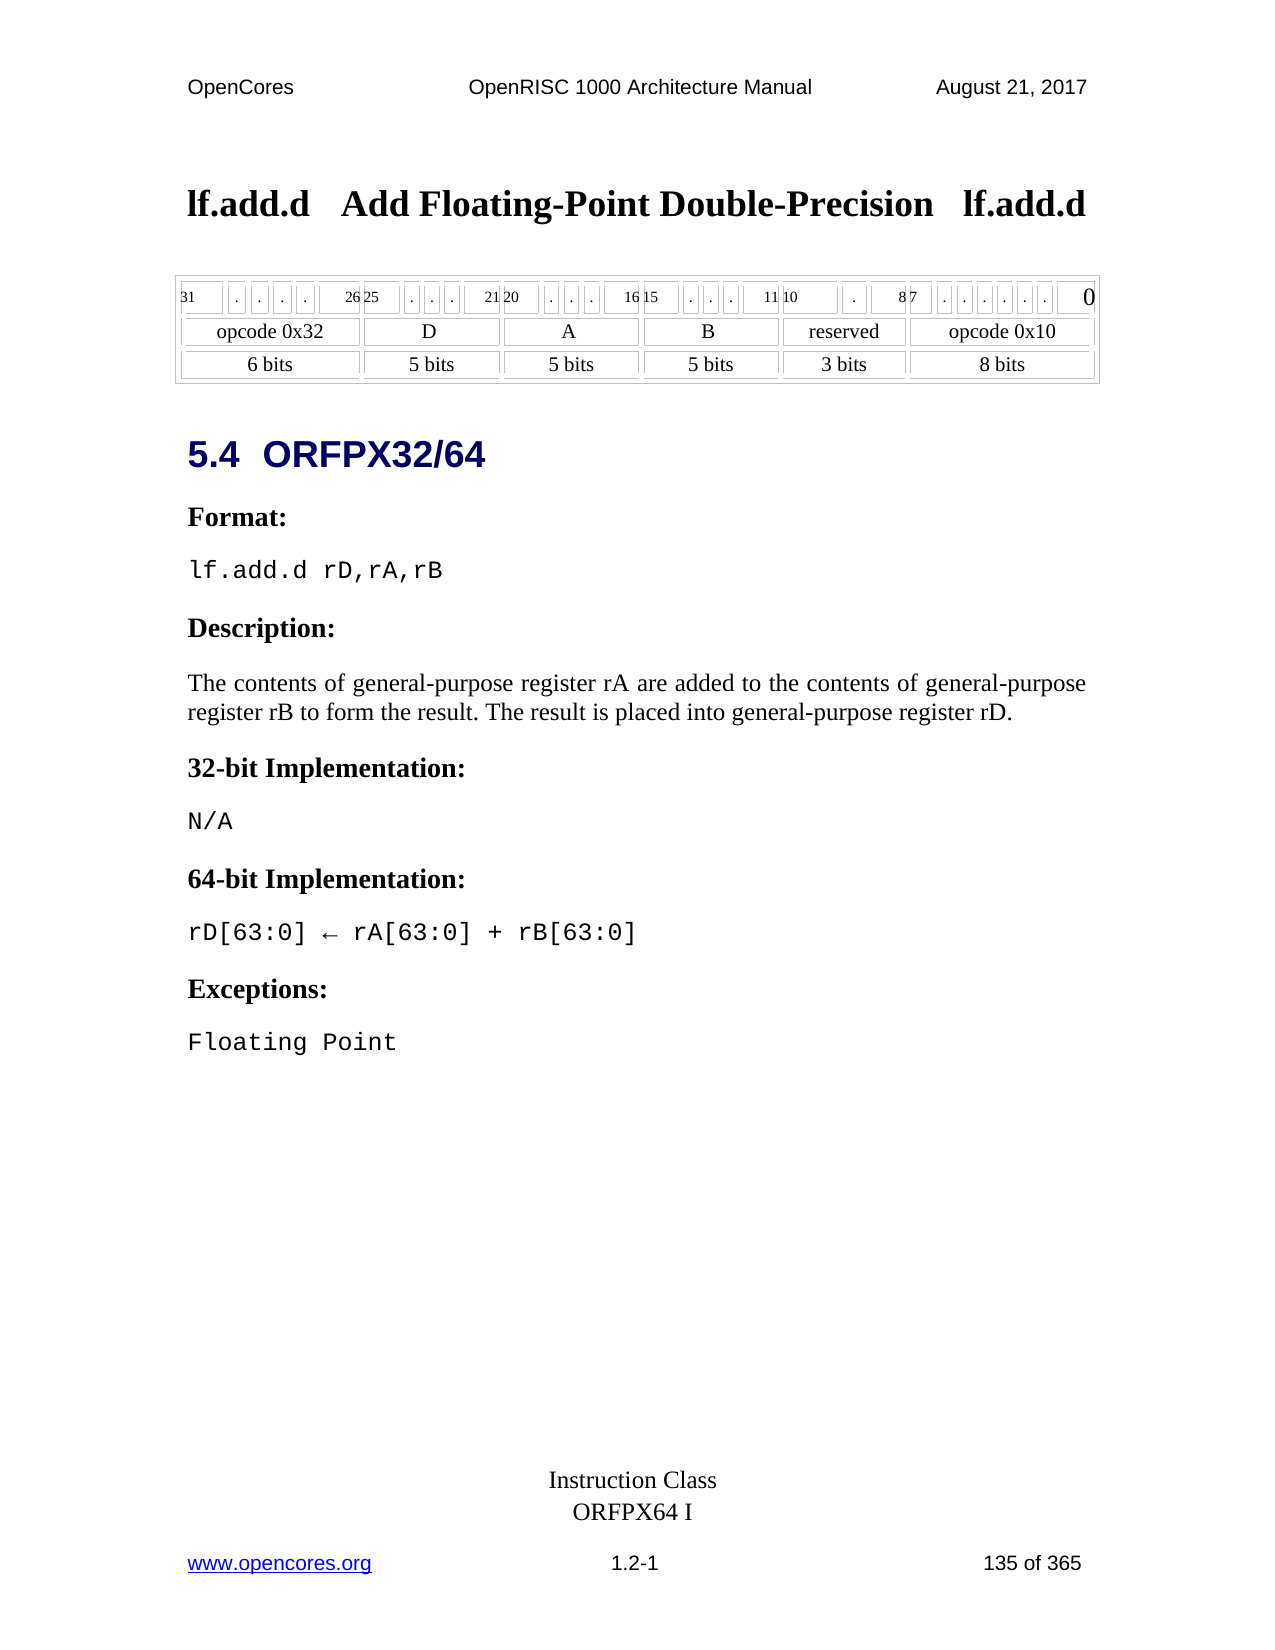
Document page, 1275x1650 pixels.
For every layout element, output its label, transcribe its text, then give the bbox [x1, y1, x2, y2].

subtitle ORFPX32/64 [187, 432, 1087, 475]
text 32-bit Implementation: [187, 751, 1087, 783]
text Description: [187, 611, 1087, 643]
text 64-bit Implementation: [187, 862, 1087, 894]
text N/A [187, 808, 1087, 837]
text Floating Point [187, 1030, 1087, 1058]
text The contents of general-purpose register rA are added to the contents of general-purpose register rB to form the result. The result is placed into general-purpose register rD. [187, 668, 1087, 726]
text Exceptions: [187, 972, 1087, 1005]
text lf.add.d rD,rA,rB [187, 558, 1087, 586]
text Format: [187, 500, 1087, 533]
text rD[63:0] ← rA[63:0] + rB[63:0] [187, 919, 1087, 947]
